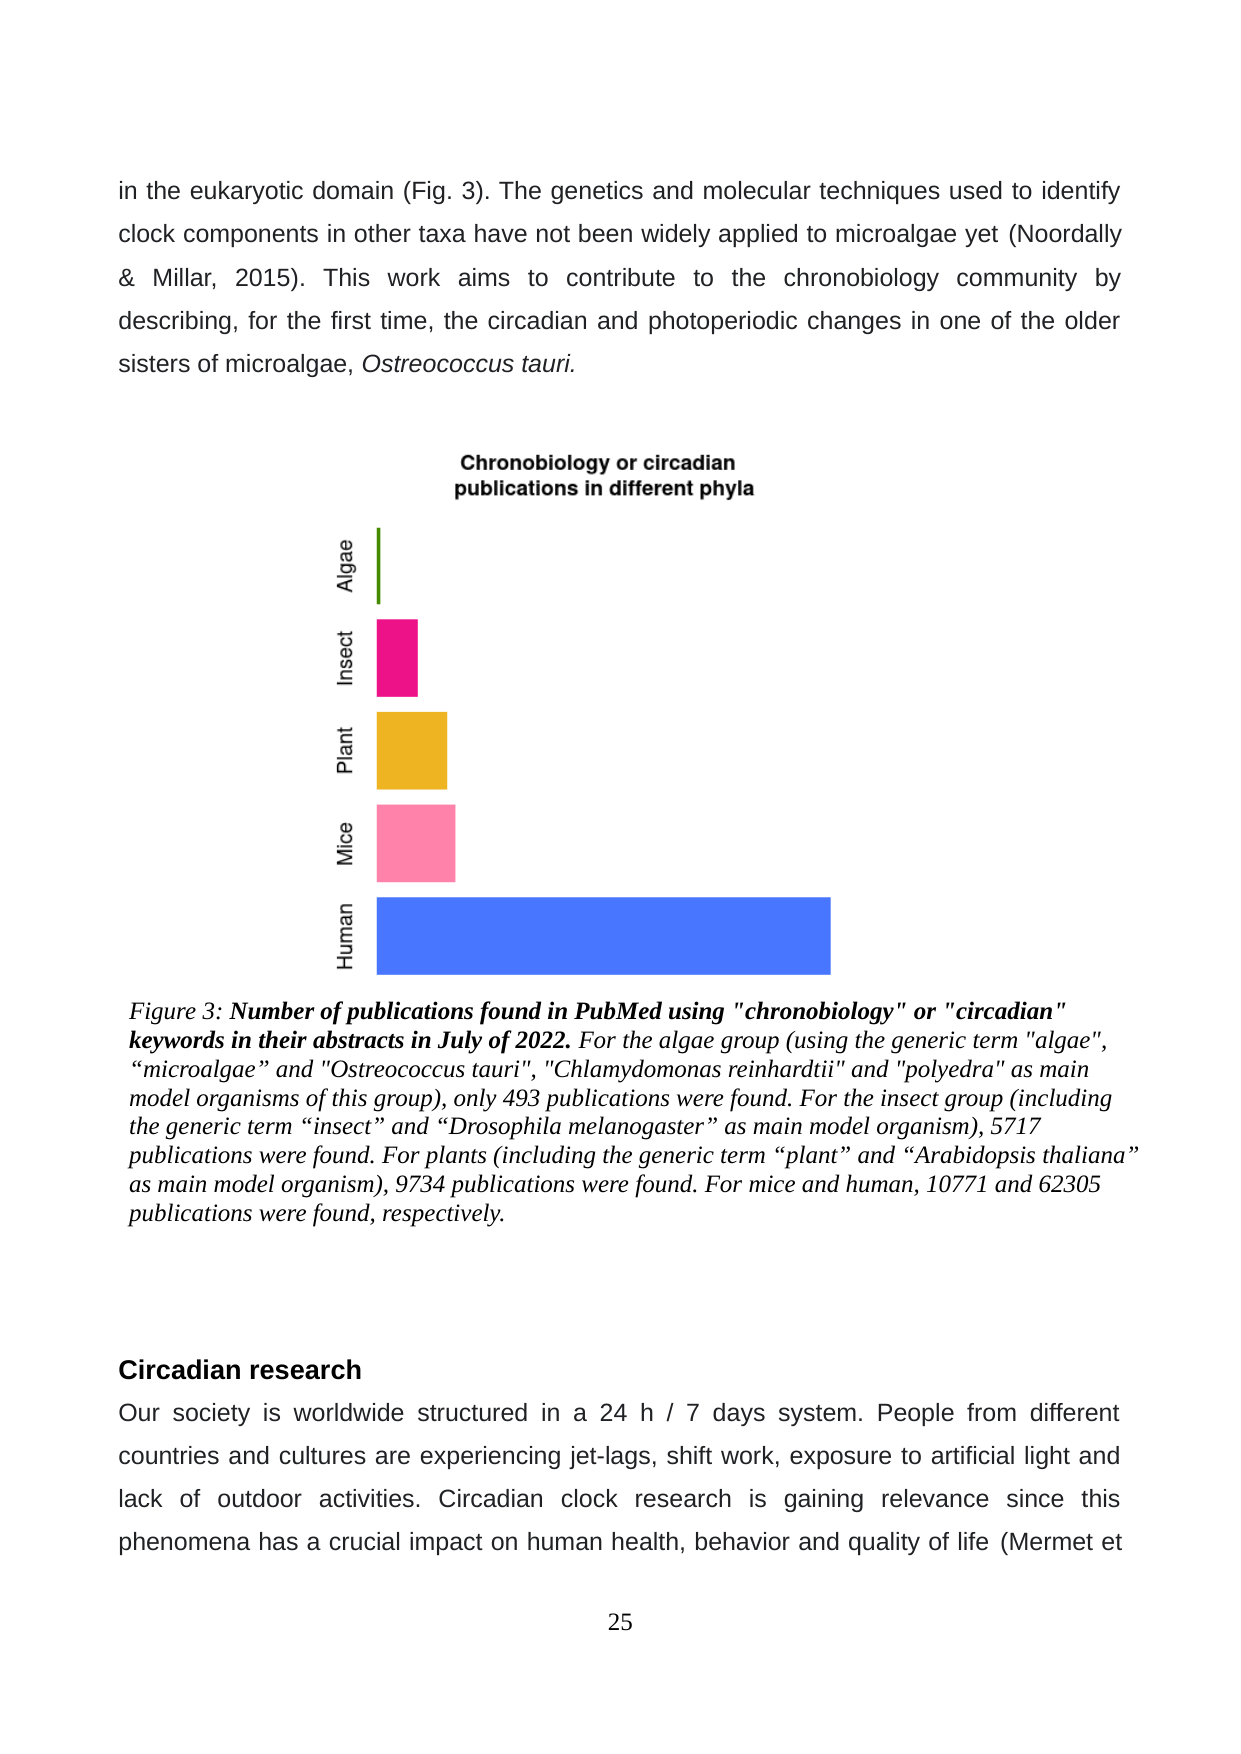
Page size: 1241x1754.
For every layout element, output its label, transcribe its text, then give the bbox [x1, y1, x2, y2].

subtitle Circadian research [118, 1354, 1122, 1385]
text in the eukaryotic domain (Fig. 3). The genetics and molecular techniques used to identify clock components in other taxa have not been widely applied to microalgae yet (Noordally & Millar, 2015)⁠. This work aims to contribute to the chronobiology community by describing, for the first time, the circadian and photoperiodic changes in one of the older sisters of microalgae, Ostreococcus tauri. [118, 176, 1122, 378]
text Figure 3: Number of publications found in PubMed using "chronobiology" or "circadian" keywords in their abstracts in July of 2022. For the algae group (using the generic term "algae", “microalgae” and "Ostreococcus tauri", "Chlamydomonas reinhardtii" and "polyedra" as main model organisms of this group), only 493 publications were found. For the insect group (including the generic term “insect” and “Drosophila melanogaster” as main model organism), 5717 publications were found. For plants (including the generic term “plant” and “Arabidopsis thaliana” as main model organism), 9734 publications were found. For mice and human, 10771 and 62305 publications were found, respectively. [129, 997, 1145, 1226]
text Our society is worldwide structured in a 24 h / 7 days system. People from different countries and cultures are experiencing jet-lags, shift work, exposure to artificial light and lack of outdoor activities. Circadian clock research is gaining relevance since this phenomena has a crucial impact on human health, behavior and quality of life (Mermet et [118, 1398, 1122, 1556]
picture [303, 441, 866, 997]
